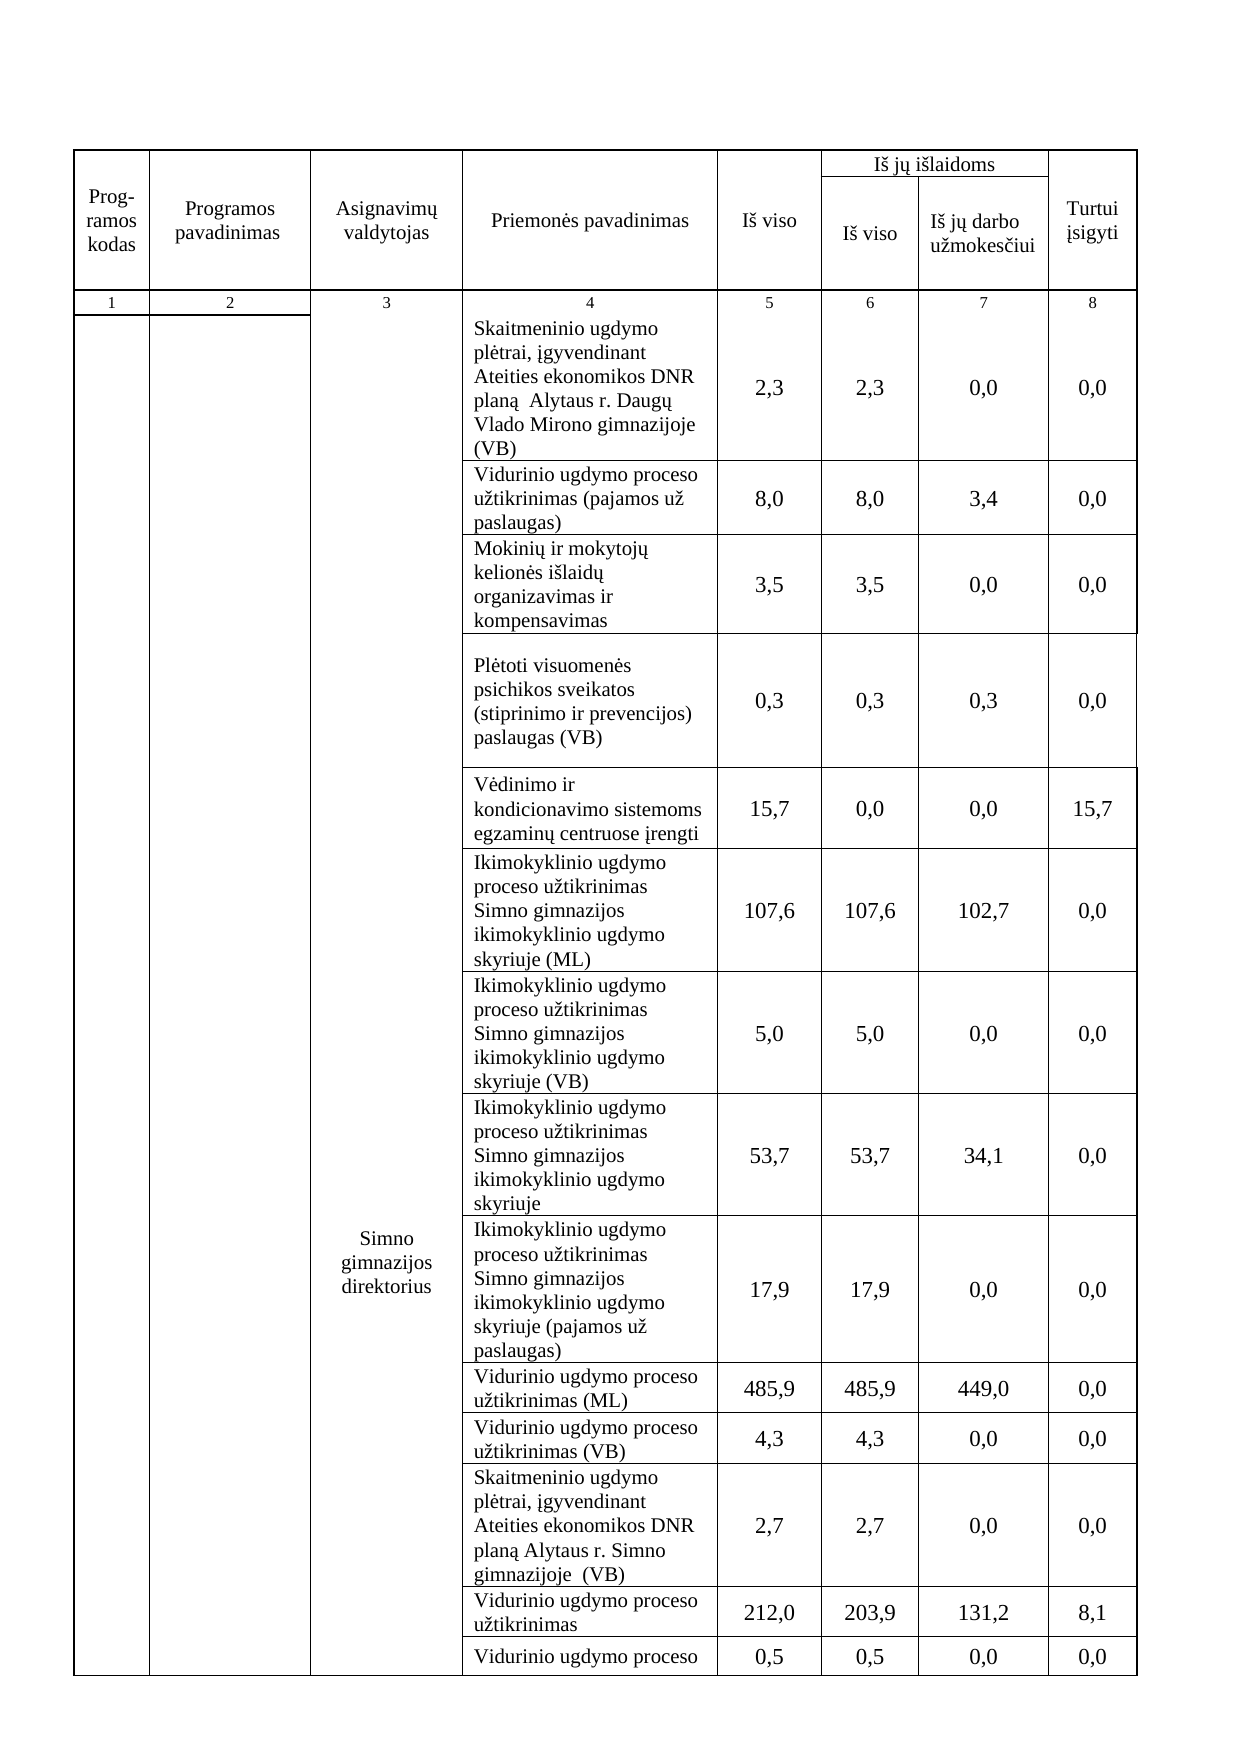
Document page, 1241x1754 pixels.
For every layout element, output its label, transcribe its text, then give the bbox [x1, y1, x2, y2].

table_cell 0,0 [1049, 972, 1136, 1093]
table_cell 0,0 [919, 535, 1048, 632]
table_cell 3,5 [822, 535, 918, 632]
table_cell 17,9 [822, 1216, 918, 1362]
table_cell Ikimokyklinio ugdymo proceso užtikrinimas Simno gimnazijos ikimokyklinio ugdymo skyriuje (VB) [463, 972, 717, 1093]
table_cell 2,7 [822, 1464, 918, 1586]
table_cell 1 [75, 291, 149, 313]
table_cell Vidurinio ugdymo proceso užtikrinimas [463, 1587, 717, 1636]
table_cell 0,0 [1049, 535, 1136, 632]
table_cell 15,7 [718, 768, 821, 848]
table_cell 4,3 [718, 1413, 821, 1463]
table_cell 2,3 [822, 314, 918, 460]
table_cell 2,3 [718, 314, 821, 460]
table_cell Skaitmeninio ugdymo plėtrai, įgyvendinant Ateities ekonomikos DNR planą Alytaus r. Daugų Vlado Mirono gimnazijoje (VB) [463, 314, 717, 460]
table_cell [150, 316, 310, 1674]
table_cell [75, 316, 149, 1674]
table_cell 0,0 [919, 768, 1048, 848]
table_header Prog-ramos kodas [75, 151, 149, 288]
table_cell 0,0 [919, 1637, 1048, 1674]
table_cell 53,7 [718, 1094, 821, 1215]
table_cell 449,0 [919, 1363, 1048, 1412]
table_cell 2,7 [718, 1464, 821, 1586]
table_cell Iš viso [822, 177, 918, 288]
table_header Asignavimų valdytojas [311, 151, 462, 288]
table_cell 0,0 [919, 1216, 1048, 1362]
table_cell 0,0 [1049, 849, 1136, 971]
table_cell 5,0 [822, 972, 918, 1093]
table_cell 2 [150, 291, 310, 313]
table_header Programos pavadinimas [150, 151, 310, 288]
table_cell 4 [463, 291, 717, 313]
table_cell 0,3 [822, 634, 918, 767]
table_cell Skaitmeninio ugdymo plėtrai, įgyvendinant Ateities ekonomikos DNR planą Alytaus r. Simno gimnazijoje (VB) [463, 1464, 717, 1586]
table_cell 0,0 [1049, 1363, 1136, 1412]
table_cell Vidurinio ugdymo proceso užtikrinimas (VB) [463, 1413, 717, 1463]
table_cell 0,3 [718, 634, 821, 767]
table_cell Ikimokyklinio ugdymo proceso užtikrinimas Simno gimnazijos ikimokyklinio ugdymo skyriuje (ML) [463, 849, 717, 971]
table_cell 107,6 [822, 849, 918, 971]
table_header Priemonės pavadinimas [463, 151, 717, 288]
table_cell Simno gimnazijos direktorius [311, 848, 462, 1674]
table_cell 0,0 [822, 768, 918, 848]
table_cell Vidurinio ugdymo proceso užtikrinimas (pajamos už paslaugas) [463, 461, 717, 534]
table_cell 3,4 [919, 461, 1048, 534]
table_cell 102,7 [919, 849, 1048, 971]
table_cell 212,0 [718, 1587, 821, 1636]
table_cell 0,0 [1049, 1637, 1136, 1674]
table_header Iš jų išlaidoms [822, 151, 1048, 176]
table_cell 0,0 [1049, 1094, 1136, 1215]
table_cell 6 [822, 291, 918, 313]
table_cell 0,0 [1049, 1464, 1136, 1586]
table_cell 8 [1049, 291, 1136, 313]
table_cell 8,1 [1049, 1587, 1136, 1636]
table_cell Vidurinio ugdymo proceso užtikrinimas (ML) [463, 1363, 717, 1412]
table_cell 131,2 [919, 1587, 1048, 1636]
table_cell Ikimokyklinio ugdymo proceso užtikrinimas Simno gimnazijos ikimokyklinio ugdymo skyriuje [463, 1094, 717, 1215]
table_cell 34,1 [919, 1094, 1048, 1215]
table_cell 17,9 [718, 1216, 821, 1362]
table_cell 0,0 [919, 1464, 1048, 1586]
table_cell 107,6 [718, 849, 821, 971]
table_cell Iš jų darbo užmokesčiui [919, 177, 1048, 288]
table_cell 0,0 [919, 314, 1048, 460]
table_cell 15,7 [1049, 768, 1136, 848]
table_cell Plėtoti visuomenės psichikos sveikatos (stiprinimo ir prevencijos) paslaugas (VB) [463, 634, 717, 767]
table_cell 0,3 [919, 634, 1048, 767]
table_header Turtui įsigyti [1049, 151, 1136, 288]
table_cell Mokinių ir mokytojų kelionės išlaidų organizavimas ir kompensavimas [463, 535, 717, 632]
table_cell 8,0 [822, 461, 918, 534]
table_cell 4,3 [822, 1413, 918, 1463]
table_cell 0,5 [822, 1637, 918, 1674]
table_header Iš viso [718, 151, 821, 288]
table_cell 8,0 [718, 461, 821, 534]
table_cell Vidurinio ugdymo proceso [463, 1637, 717, 1674]
table_cell 485,9 [718, 1363, 821, 1412]
table_cell 5,0 [718, 972, 821, 1093]
table_cell 203,9 [822, 1587, 918, 1636]
table_cell 7 [919, 291, 1048, 313]
table_cell 3,5 [718, 535, 821, 632]
table_cell 0,0 [1049, 314, 1136, 460]
table_cell 485,9 [822, 1363, 918, 1412]
table_cell 0,0 [1049, 461, 1136, 534]
table_cell 0,5 [718, 1637, 821, 1674]
table_cell 0,0 [1049, 1413, 1136, 1463]
table_cell 5 [718, 291, 821, 313]
table_cell 0,0 [1049, 634, 1136, 767]
table_cell 0,0 [1049, 1216, 1136, 1362]
table_cell Ikimokyklinio ugdymo proceso užtikrinimas Simno gimnazijos ikimokyklinio ugdymo skyriuje (pajamos už paslaugas) [463, 1216, 717, 1362]
table_cell 53,7 [822, 1094, 918, 1215]
table_cell Vėdinimo ir kondicionavimo sistemoms egzaminų centruose įrengti [463, 768, 717, 848]
table_cell 0,0 [919, 1413, 1048, 1463]
table_cell 3 [311, 291, 462, 313]
table_cell [311, 314, 462, 848]
table_cell 0,0 [919, 972, 1048, 1093]
